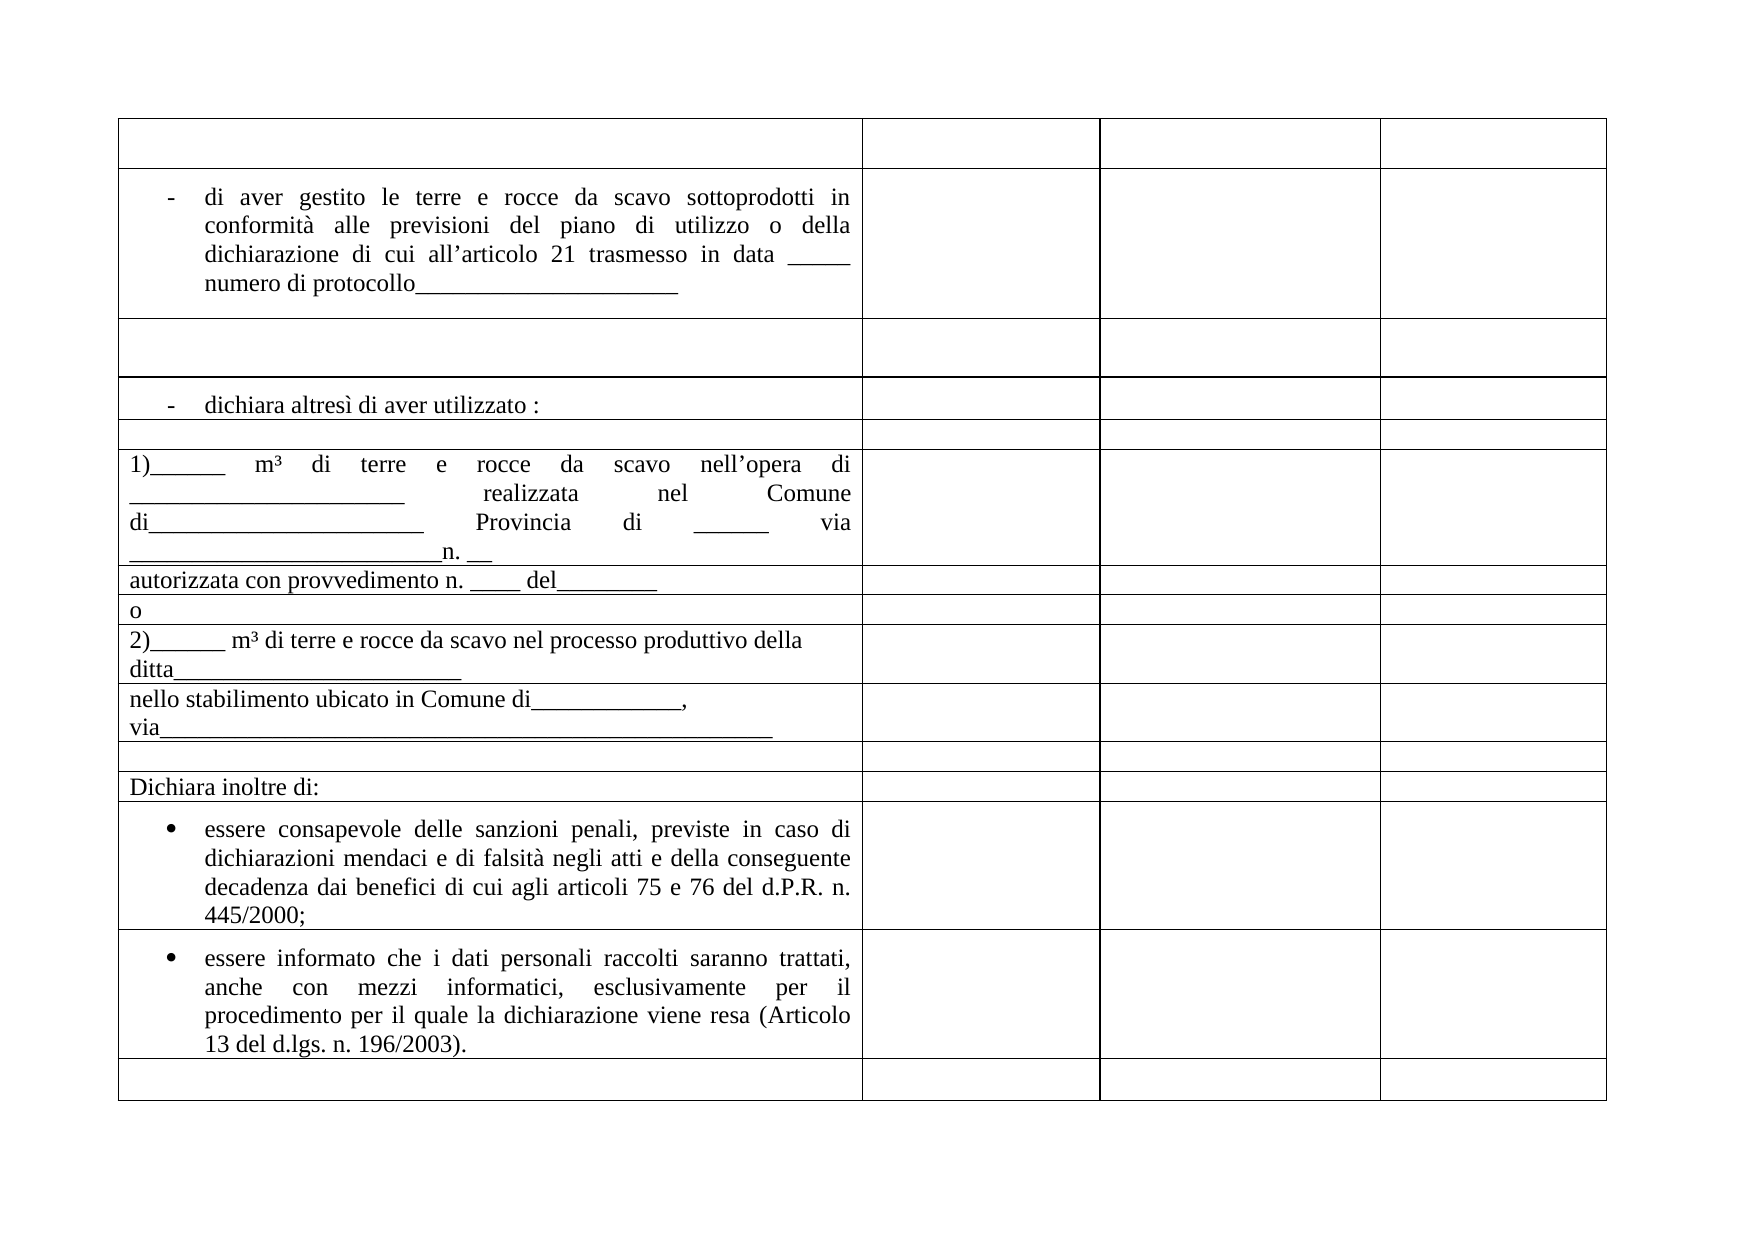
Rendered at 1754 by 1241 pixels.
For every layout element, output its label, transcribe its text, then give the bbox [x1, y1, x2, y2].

table_cell [1381, 595, 1606, 624]
table_cell [863, 802, 1099, 929]
table_cell dichiara altresì di aver utilizzato : [119, 378, 862, 419]
table_cell [119, 1059, 862, 1100]
table_cell essere consapevole delle sanzioni penali, previste in caso di dichiarazioni mendaci e di falsità negli atti e della conseguente decadenza dai benefici di cui agli articoli 75 e 76 del d.P.R. n. 445/2000; [119, 802, 862, 929]
table_cell [1381, 420, 1606, 448]
table_cell [1101, 742, 1380, 771]
table_cell [119, 420, 862, 448]
table_cell [1381, 566, 1606, 594]
table_cell [1101, 684, 1380, 741]
table_cell [863, 450, 1099, 564]
table_cell [1381, 378, 1606, 419]
table_cell [1381, 119, 1606, 168]
table_cell essere informato che i dati personali raccolti saranno trattati, anche con mezzi informatici, esclusivamente per il procedimento per il quale la dichiarazione viene resa (Articolo 13 del d.lgs. n. 196/2003). [119, 930, 862, 1058]
table_cell [863, 169, 1099, 317]
table_cell [1381, 169, 1606, 317]
table_cell nello stabilimento ubicato in Comune di____________, via_________________________________________________ [119, 684, 862, 741]
table_cell [863, 742, 1099, 771]
table_cell [1101, 566, 1380, 594]
table_cell [1381, 684, 1606, 741]
table_cell [1101, 1059, 1380, 1100]
table_cell [863, 119, 1099, 168]
table_cell [119, 742, 862, 771]
table_cell [1101, 319, 1380, 376]
table_cell [119, 319, 862, 376]
table_cell [863, 595, 1099, 624]
table_cell [863, 566, 1099, 594]
table_cell [1101, 802, 1380, 929]
table_cell [1381, 319, 1606, 376]
table_cell [1381, 930, 1606, 1058]
table_cell [863, 625, 1099, 683]
table_cell [1101, 169, 1380, 317]
table_cell [1101, 930, 1380, 1058]
table_cell [1381, 802, 1606, 929]
table_cell [1101, 625, 1380, 683]
table_cell di aver gestito le terre e rocce da scavo sottoprodotti in conformità alle previsioni del piano di utilizzo o della dichiarazione di cui all’articolo 21 trasmesso in data _____ numero di protocollo_____________________ [119, 169, 862, 317]
table_cell 1)______ m³ di terre e rocce da scavo nell’opera di ______________________ realizzata nel Comune di______________________ Provincia di ______ via _________________________n. __ [119, 450, 862, 564]
table_cell [1381, 772, 1606, 801]
table_cell [863, 930, 1099, 1058]
table_cell [1381, 1059, 1606, 1100]
table_cell Dichiara inoltre di: [119, 772, 862, 801]
table_cell [863, 319, 1099, 376]
table_cell [119, 119, 862, 168]
table_cell autorizzata con provvedimento n. ____ del________ [119, 566, 862, 594]
table_cell [863, 684, 1099, 741]
table_cell [863, 420, 1099, 448]
table_cell [1101, 119, 1380, 168]
table_cell [1381, 450, 1606, 564]
table_cell [1101, 772, 1380, 801]
table_cell [1101, 595, 1380, 624]
table_cell [863, 1059, 1099, 1100]
table_cell o [119, 595, 862, 624]
table_cell [1381, 742, 1606, 771]
table_cell [1101, 420, 1380, 448]
table_cell [1101, 450, 1380, 564]
table_cell [863, 378, 1099, 419]
table_cell 2)______ m³ di terre e rocce da scavo nel processo produttivo della ditta_______________________ [119, 625, 862, 683]
table_cell [863, 772, 1099, 801]
table_cell [1381, 625, 1606, 683]
table_cell [1101, 378, 1380, 419]
